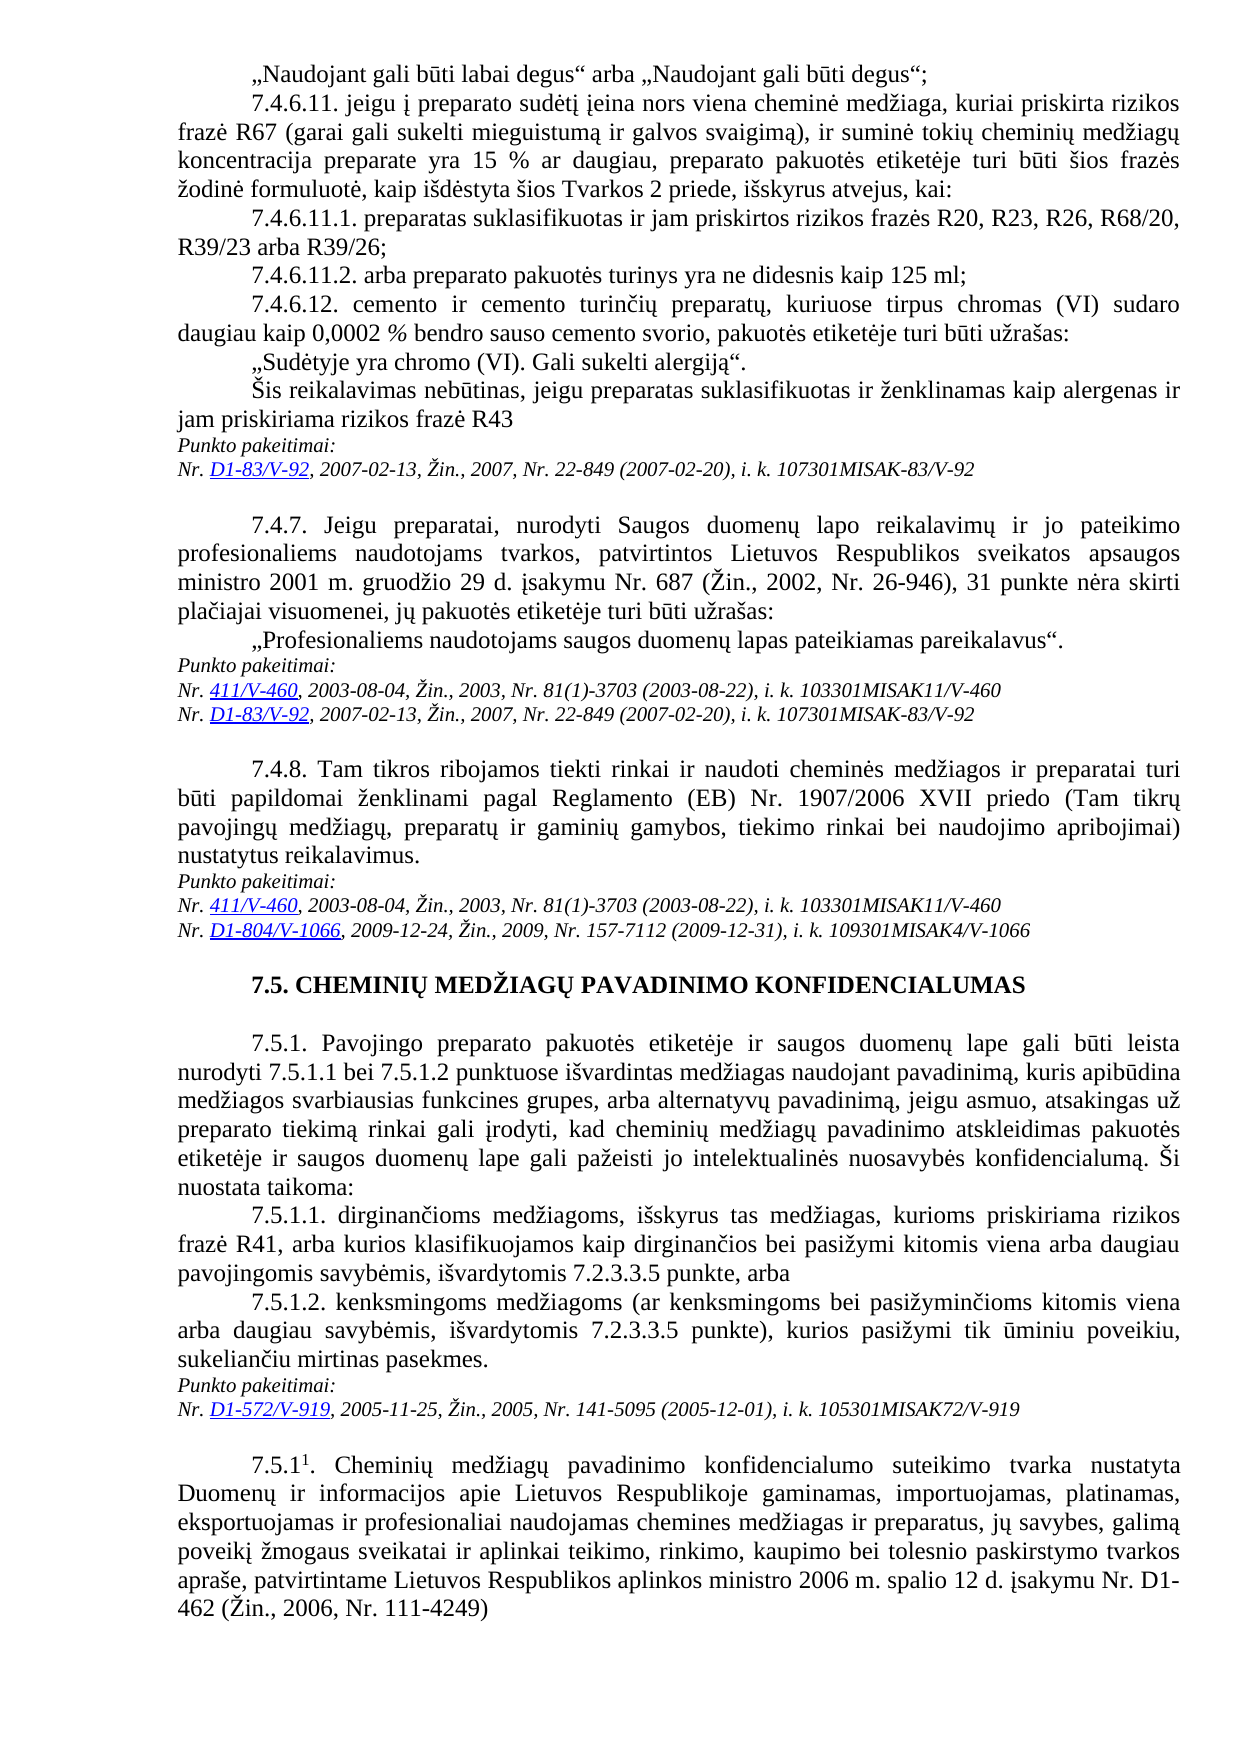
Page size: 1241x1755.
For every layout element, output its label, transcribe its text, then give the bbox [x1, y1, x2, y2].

text Punkto pakeitimai: [177, 653, 1181, 677]
text Punkto pakeitimai: [177, 433, 1181, 457]
text Nr. D1-83/V-92, 2007-02-13, Žin., 2007, Nr. 22-849 (2007-02-20), i. k. 107301MISAK-83/V-92 [177, 702, 1181, 726]
text Nr. 411/V-460, 2003-08-04, Žin., 2003, Nr. 81(1)-3703 (2003-08-22), i. k. 103301MISAK11/V-460 [177, 677, 1181, 702]
text 7.5. CHEMINIŲ MEDŽIAGŲ PAVADINIMO KONFIDENCIALUMAS [177, 970, 1181, 999]
text 7.5.1.1. dirginančioms medžiagoms, išskyrus tas medžiagas, kurioms priskiriama rizikos frazė R41, arba kurios klasifikuojamos kaip dirginančios bei pasižymi kitomis viena arba daugiau pavojingomis savybėmis, išvardytomis 7.2.3.3.5 punkte, arba [177, 1200, 1181, 1287]
text 7.4.6.11. jeigu į preparato sudėtį įeina nors viena cheminė medžiaga, kuriai priskirta rizikos frazė R67 (garai gali sukelti mieguistumą ir galvos svaigimą), ir suminė tokių cheminių medžiagų koncentracija preparate yra 15 % ar daugiau, preparato pakuotės etiketėje turi būti šios frazės žodinė formuluotė, kaip išdėstyta šios Tvarkos 2 priede, išskyrus atvejus, kai: [177, 88, 1181, 203]
text 7.4.6.11.1. preparatas suklasifikuotas ir jam priskirtos rizikos frazės R20, R23, R26, R68/20, R39/23 arba R39/26; [177, 203, 1181, 260]
text 7.4.8. Tam tikros ribojamos tiekti rinkai ir naudoti cheminės medžiagos ir preparatai turi būti papildomai ženklinami pagal Reglamento (EB) Nr. 1907/2006 XVII priedo (Tam tikrų pavojingų medžiagų, preparatų ir gaminių gamybos, tiekimo rinkai bei naudojimo apribojimai) nustatytus reikalavimus. [177, 754, 1181, 869]
text „Naudojant gali būti labai degus“ arba „Naudojant gali būti degus“; [177, 59, 1181, 88]
text 7.5.11. Cheminių medžiagų pavadinimo konfidencialumo suteikimo tvarka nustatyta Duomenų ir informacijos apie Lietuvos Respublikoje gaminamas, importuojamas, platinamas, eksportuojamas ir profesionaliai naudojamas chemines medžiagas ir preparatus, jų savybes, galimą poveikį žmogaus sveikatai ir aplinkai teikimo, rinkimo, kaupimo bei tolesnio paskirstymo tvarkos apraše, patvirtintame Lietuvos Respublikos aplinkos ministro 2006 m. spalio 12 d. įsakymu Nr. D1-462 (Žin., 2006, Nr. 111-4249) [177, 1450, 1181, 1622]
text 7.4.6.11.2. arba preparato pakuotės turinys yra ne didesnis kaip 125 ml; [177, 260, 1181, 289]
text 7.5.1. Pavojingo preparato pakuotės etiketėje ir saugos duomenų lape gali būti leista nurodyti 7.5.1.1 bei 7.5.1.2 punktuose išvardintas medžiagas naudojant pavadinimą, kuris apibūdina medžiagos svarbiausias funkcines grupes, arba alternatyvų pavadinimą, jeigu asmuo, atsakingas už preparato tiekimą rinkai gali įrodyti, kad cheminių medžiagų pavadinimo atskleidimas pakuotės etiketėje ir saugos duomenų lape gali pažeisti jo intelektualinės nuosavybės konfidencialumą. Ši nuostata taikoma: [177, 1028, 1181, 1200]
text Nr. 411/V-460, 2003-08-04, Žin., 2003, Nr. 81(1)-3703 (2003-08-22), i. k. 103301MISAK11/V-460 [177, 893, 1181, 917]
text Nr. D1-804/V-1066, 2009-12-24, Žin., 2009, Nr. 157-7112 (2009-12-31), i. k. 109301MISAK4/V-1066 [177, 917, 1181, 942]
text „Sudėtyje yra chromo (VI). Gali sukelti alergiją“. [177, 347, 1181, 375]
text Punkto pakeitimai: [177, 869, 1181, 893]
text Punkto pakeitimai: [177, 1373, 1181, 1397]
text Nr. D1-572/V-919, 2005-11-25, Žin., 2005, Nr. 141-5095 (2005-12-01), i. k. 105301MISAK72/V-919 [177, 1397, 1181, 1421]
text Šis reikalavimas nebūtinas, jeigu preparatas suklasifikuotas ir ženklinamas kaip alergenas ir jam priskiriama rizikos frazė R43 [177, 375, 1181, 433]
text „Profesionaliems naudotojams saugos duomenų lapas pateikiamas pareikalavus“. [177, 625, 1181, 653]
text 7.5.1.2. kenksmingoms medžiagoms (ar kenksmingoms bei pasižyminčioms kitomis viena arba daugiau savybėmis, išvardytomis 7.2.3.3.5 punkte), kurios pasižymi tik ūminiu poveikiu, sukeliančiu mirtinas pasekmes. [177, 1287, 1181, 1373]
text 7.4.7. Jeigu preparatai, nurodyti Saugos duomenų lapo reikalavimų ir jo pateikimo profesionaliems naudotojams tvarkos, patvirtintos Lietuvos Respublikos sveikatos apsaugos ministro 2001 m. gruodžio 29 d. įsakymu Nr. 687 (Žin., 2002, Nr. 26-946), 31 punkte nėra skirti plačiajai visuomenei, jų pakuotės etiketėje turi būti užrašas: [177, 510, 1181, 625]
text Nr. D1-83/V-92, 2007-02-13, Žin., 2007, Nr. 22-849 (2007-02-20), i. k. 107301MISAK-83/V-92 [177, 457, 1181, 481]
text 7.4.6.12. cemento ir cemento turinčių preparatų, kuriuose tirpus chromas (VI) sudaro daugiau kaip 0,0002 % bendro sauso cemento svorio, pakuotės etiketėje turi būti užrašas: [177, 289, 1181, 347]
